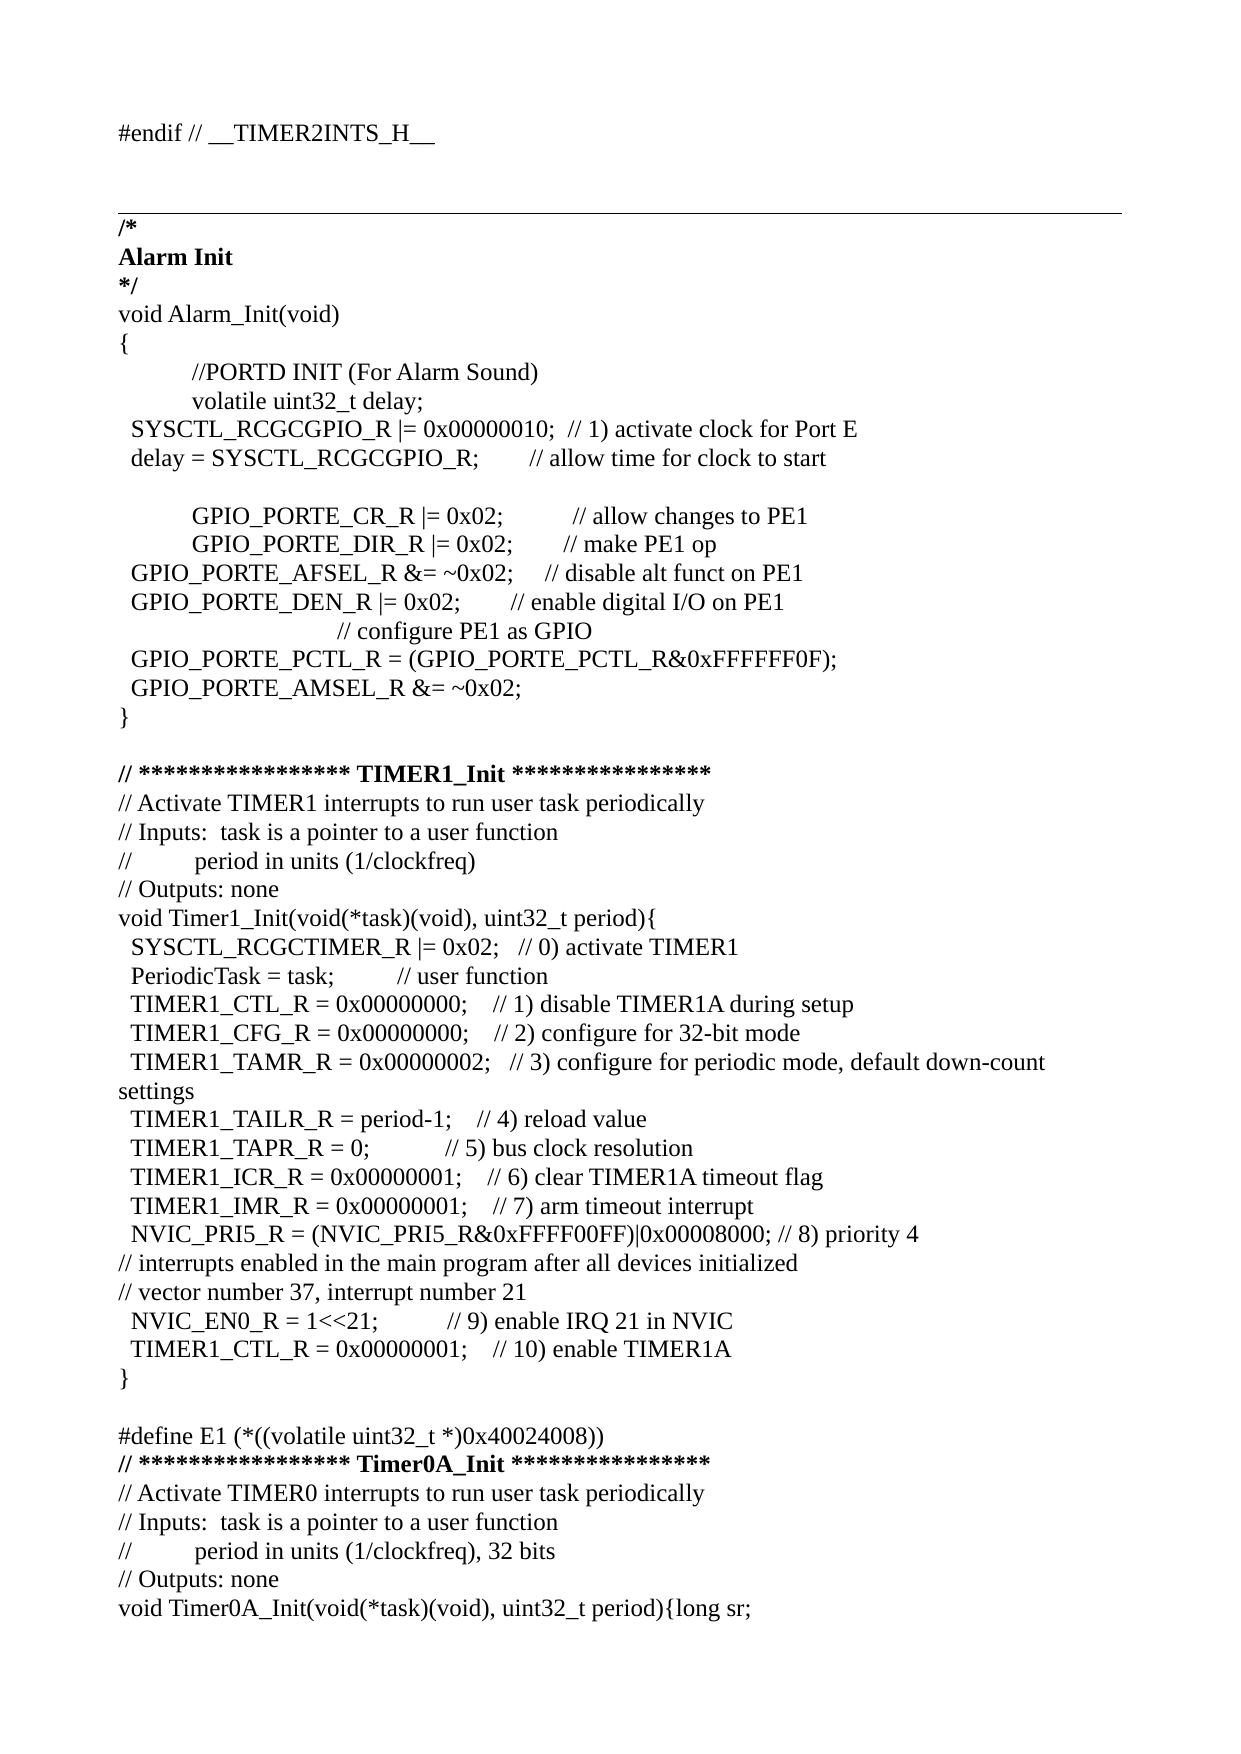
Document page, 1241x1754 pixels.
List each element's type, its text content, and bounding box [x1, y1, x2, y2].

text TIMER1_CFG_R = 0x00000000; // 2) configure for 32-bit mode [118, 1018, 1122, 1047]
text // Inputs: task is a pointer to a user function [118, 1507, 1122, 1536]
text */ [118, 271, 1122, 299]
text delay = SYSCTL_RCGCGPIO_R; // allow time for clock to start [118, 443, 1122, 472]
text // Outputs: none [118, 874, 1122, 903]
text #define E1 (*((volatile uint32_t *)0x40024008)) [118, 1421, 1122, 1449]
text TIMER1_IMR_R = 0x00000001; // 7) arm timeout interrupt [118, 1191, 1122, 1219]
text /* [118, 214, 1122, 242]
text // configure PE1 as GPIO [118, 616, 1122, 644]
text TIMER1_ICR_R = 0x00000001; // 6) clear TIMER1A timeout flag [118, 1162, 1122, 1191]
text // Activate TIMER0 interrupts to run user task periodically [118, 1478, 1122, 1507]
text GPIO_PORTE_CR_R |= 0x02; // allow changes to PE1 [118, 501, 1122, 529]
text NVIC_PRI5_R = (NVIC_PRI5_R&0xFFFF00FF)|0x00008000; // 8) priority 4 [118, 1219, 1122, 1248]
text // ***************** Timer0A_Init **************** [118, 1449, 1122, 1478]
text // ***************** TIMER1_Init **************** [118, 759, 1122, 788]
text SYSCTL_RCGCTIMER_R |= 0x02; // 0) activate TIMER1 [118, 932, 1122, 961]
text } [118, 702, 1122, 731]
text GPIO_PORTE_AMSEL_R &= ~0x02; [118, 673, 1122, 702]
text // period in units (1/clockfreq), 32 bits [118, 1536, 1122, 1564]
text } [118, 1363, 1122, 1392]
text TIMER1_TAMR_R = 0x00000002; // 3) configure for periodic mode, default down-count settings [118, 1047, 1122, 1104]
text //PORTD INIT (For Alarm Sound) [118, 357, 1122, 386]
text TIMER1_CTL_R = 0x00000001; // 10) enable TIMER1A [118, 1334, 1122, 1363]
text { [118, 328, 1122, 357]
text // Inputs: task is a pointer to a user function [118, 817, 1122, 846]
text GPIO_PORTE_PCTL_R = (GPIO_PORTE_PCTL_R&0xFFFFFF0F); [118, 644, 1122, 673]
text // period in units (1/clockfreq) [118, 846, 1122, 874]
text NVIC_EN0_R = 1<<21; // 9) enable IRQ 21 in NVIC [118, 1306, 1122, 1334]
text // interrupts enabled in the main program after all devices initialized [118, 1248, 1122, 1277]
text PeriodicTask = task; // user function [118, 961, 1122, 989]
text GPIO_PORTE_DIR_R |= 0x02; // make PE1 op [118, 529, 1122, 558]
text TIMER1_TAILR_R = period-1; // 4) reload value [118, 1104, 1122, 1133]
text // Activate TIMER1 interrupts to run user task periodically [118, 788, 1122, 817]
text void Timer1_Init(void(*task)(void), uint32_t period){ [118, 903, 1122, 932]
text TIMER1_CTL_R = 0x00000000; // 1) disable TIMER1A during setup [118, 989, 1122, 1018]
text volatile uint32_t delay; [118, 386, 1122, 414]
text // Outputs: none [118, 1564, 1122, 1593]
text void Timer0A_Init(void(*task)(void), uint32_t period){long sr; [118, 1593, 1122, 1622]
text #endif // __TIMER2INTS_H__ [118, 118, 1122, 147]
text void Alarm_Init(void) [118, 299, 1122, 328]
text // vector number 37, interrupt number 21 [118, 1277, 1122, 1306]
text Alarm Init [118, 242, 1122, 271]
text GPIO_PORTE_DEN_R |= 0x02; // enable digital I/O on PE1 [118, 587, 1122, 616]
text TIMER1_TAPR_R = 0; // 5) bus clock resolution [118, 1133, 1122, 1162]
text GPIO_PORTE_AFSEL_R &= ~0x02; // disable alt funct on PE1 [118, 558, 1122, 587]
text SYSCTL_RCGCGPIO_R |= 0x00000010; // 1) activate clock for Port E [118, 414, 1122, 443]
